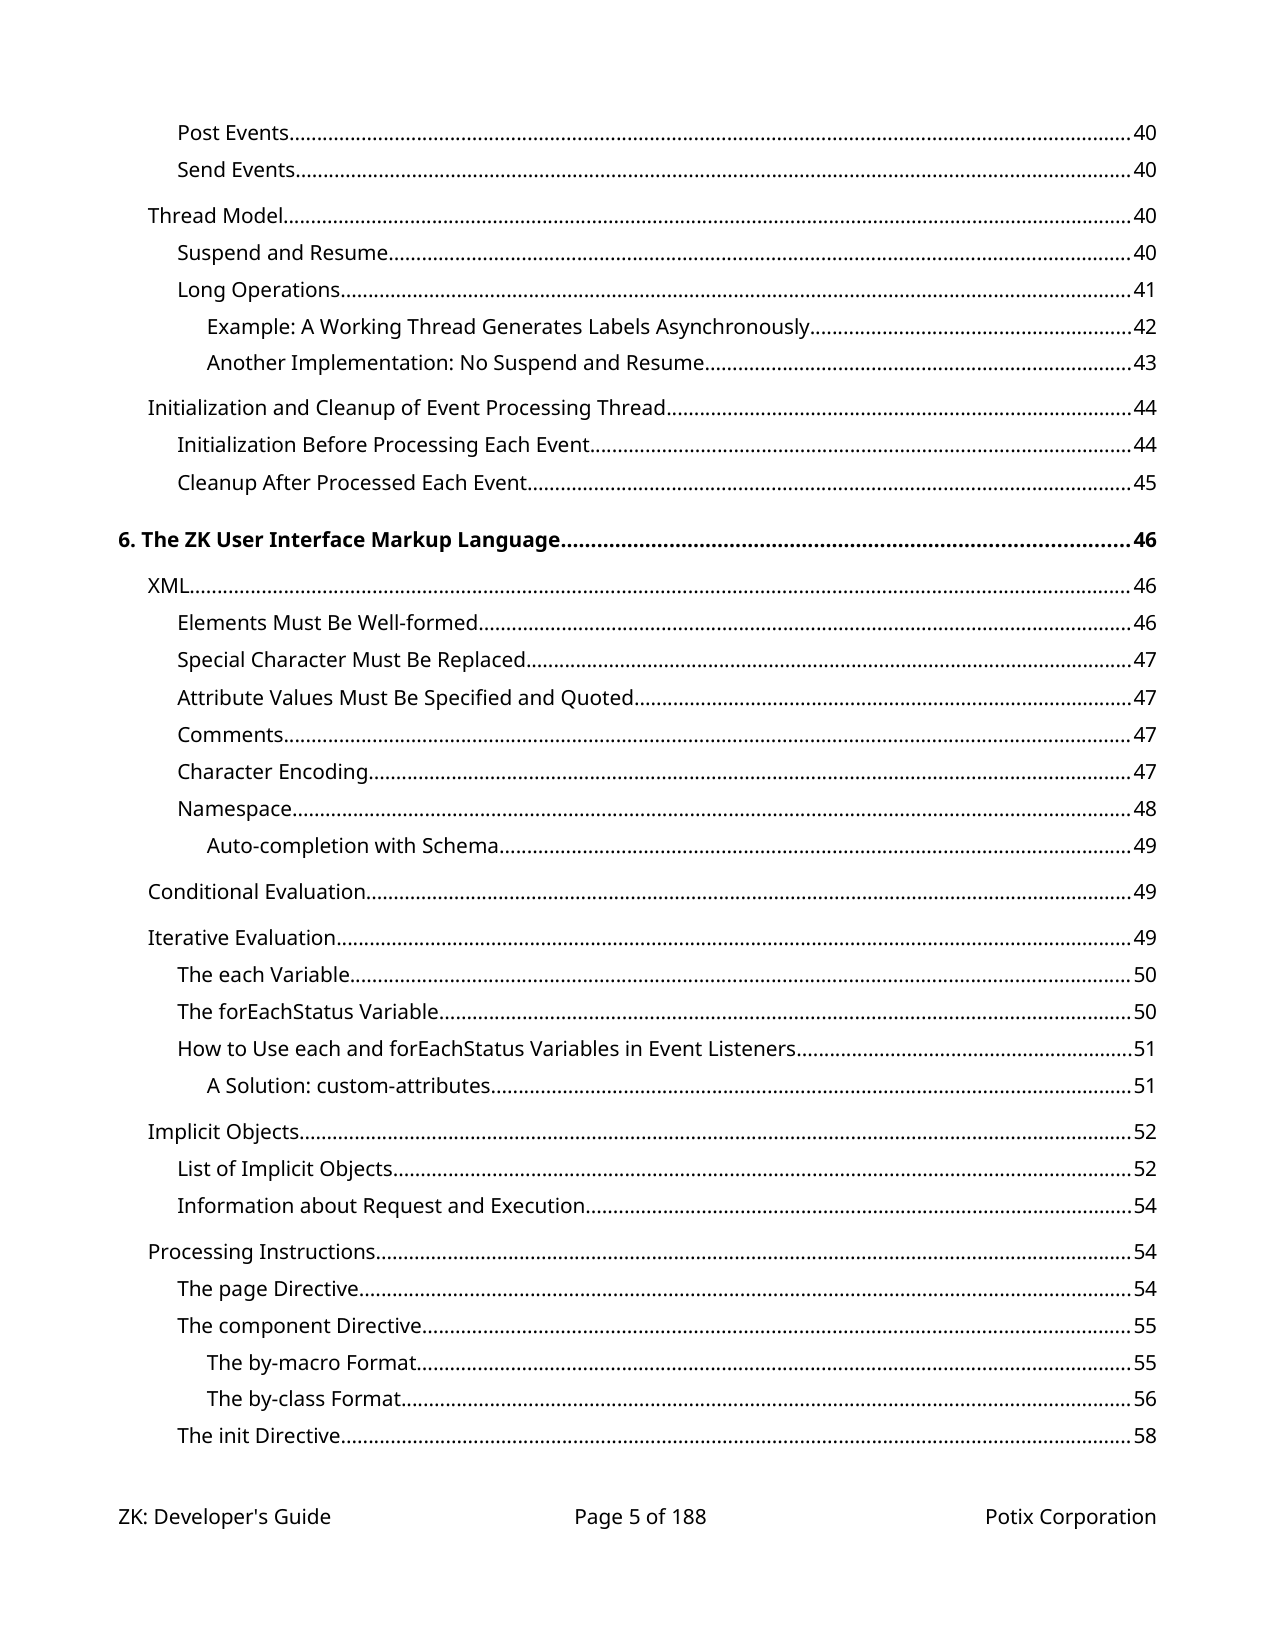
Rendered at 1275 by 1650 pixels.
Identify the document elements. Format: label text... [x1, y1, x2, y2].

text The each Variable 50 [177, 960, 1157, 988]
text Character Encoding 47 [177, 757, 1157, 785]
text Attribute Values Must Be Specified and Quoted 47 [177, 683, 1157, 711]
text How to Use each and forEachStatus Variables in Event Listeners 51 [177, 1034, 1157, 1062]
text List of Implicit Objects 52 [177, 1154, 1157, 1182]
text The forEachStatus Variable 50 [177, 997, 1157, 1025]
text Conditional Evaluation 49 [148, 877, 1157, 905]
text Implicit Objects 52 [148, 1117, 1157, 1145]
text Example: A Working Thread Generates Labels Asynchronously 42 [207, 312, 1157, 341]
text Initialization Before Processing Each Event 44 [177, 431, 1157, 459]
text Information about Request and Execution 54 [177, 1191, 1157, 1219]
text 6. The ZK User Interface Markup Language 46 [118, 525, 1157, 554]
text Initialization and Cleanup of Event Processing Thread 44 [148, 393, 1157, 422]
text Send Events 40 [177, 155, 1157, 183]
text Long Operations 41 [177, 275, 1157, 303]
text Namespace 48 [177, 794, 1157, 822]
text XML 46 [148, 571, 1157, 599]
text Special Character Must Be Replaced 47 [177, 646, 1157, 674]
text Suspend and Resume 40 [177, 238, 1157, 266]
text The component Directive 55 [177, 1311, 1157, 1339]
text Post Events 40 [177, 118, 1157, 146]
text Processing Instructions 54 [148, 1237, 1157, 1265]
text The init Directive 58 [177, 1421, 1157, 1449]
text Auto-completion with Schema 49 [207, 831, 1157, 859]
text Cleanup After Processed Each Event 45 [177, 468, 1157, 496]
text Thread Model 40 [148, 201, 1157, 229]
text Comments 47 [177, 720, 1157, 748]
text A Solution: custom-attributes 51 [207, 1071, 1157, 1099]
text The page Directive 54 [177, 1274, 1157, 1302]
text Elements Must Be Well-formed 46 [177, 608, 1157, 637]
text Iterative Evaluation 49 [148, 923, 1157, 951]
text The by-class Format 56 [207, 1384, 1157, 1412]
text The by-macro Format 55 [207, 1348, 1157, 1377]
text Another Implementation: No Suspend and Resume 43 [207, 348, 1157, 376]
